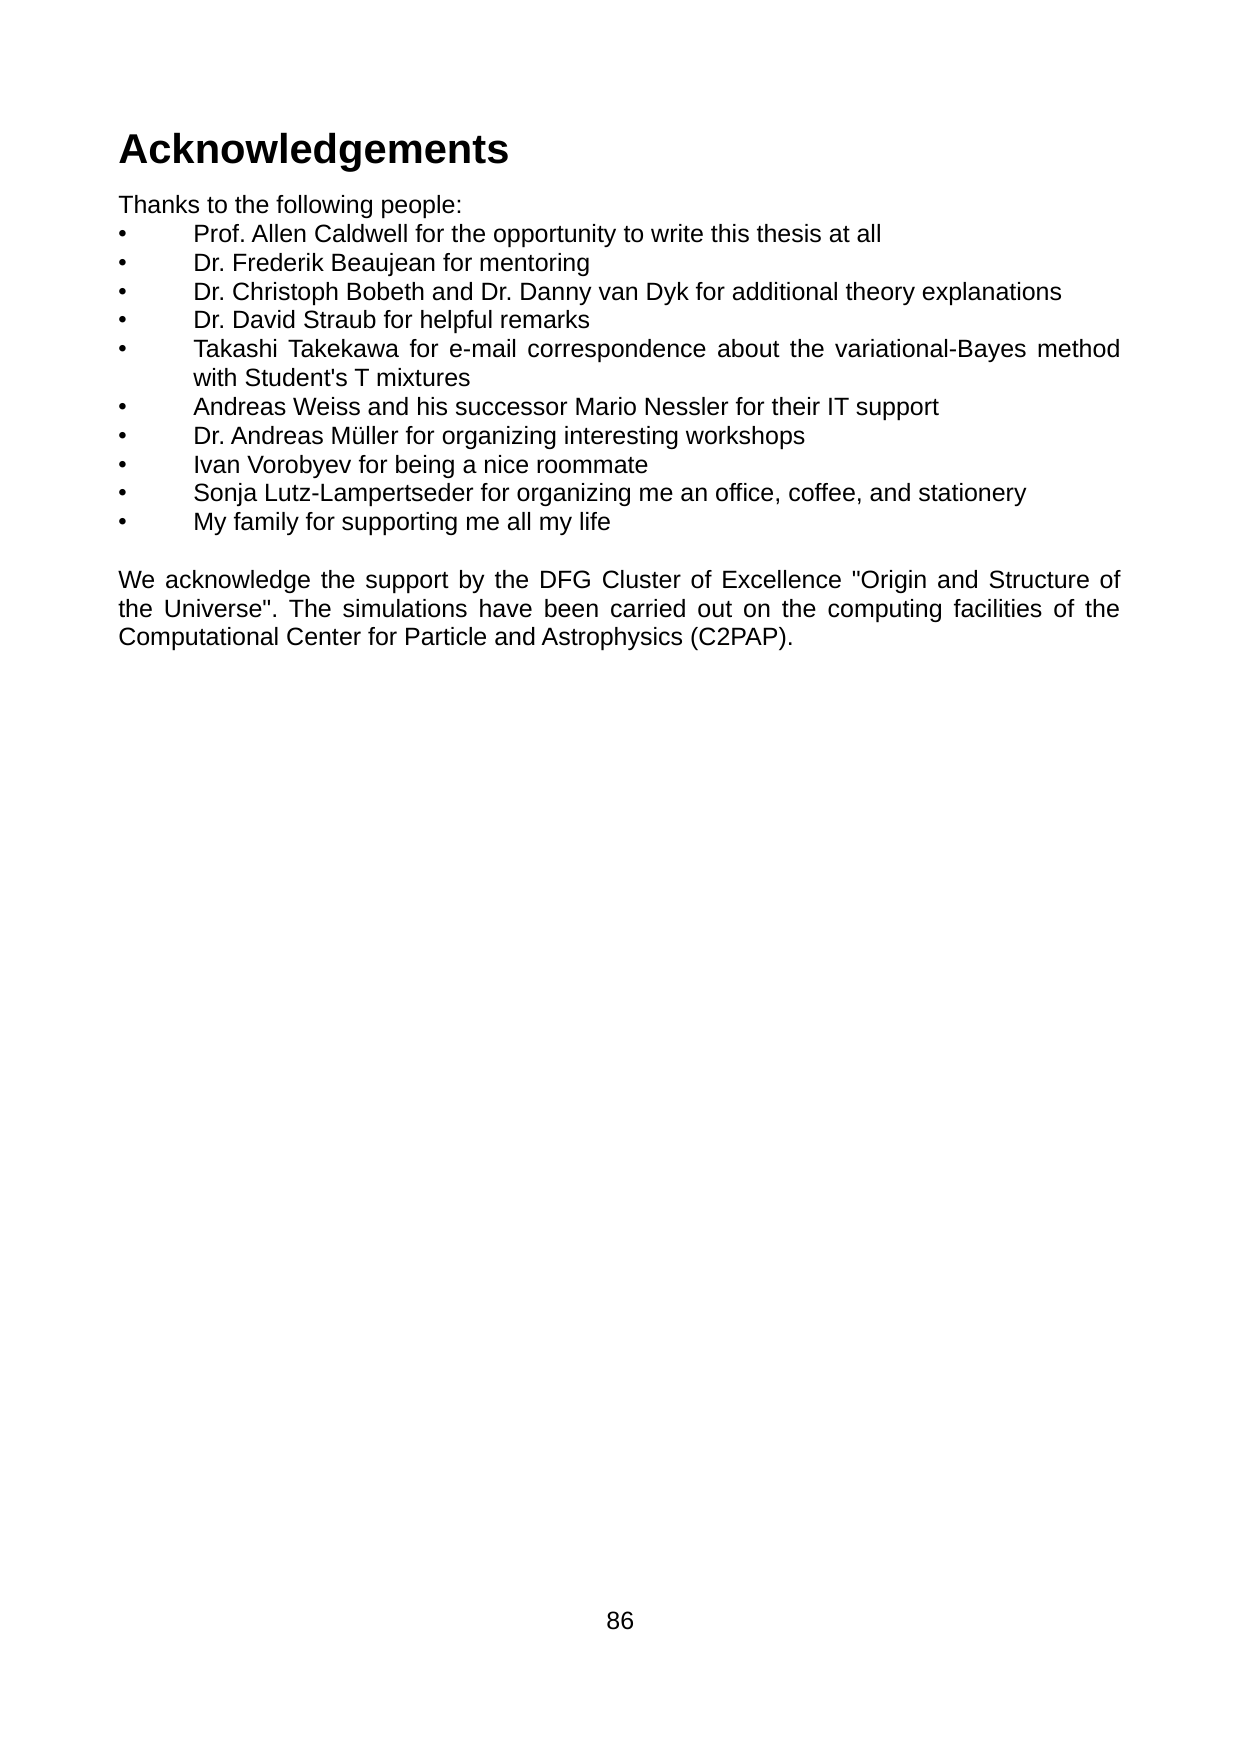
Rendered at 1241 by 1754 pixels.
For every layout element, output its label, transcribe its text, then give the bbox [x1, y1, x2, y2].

list Andreas Weiss and his successor Mario Nessler for their IT support [118, 392, 1122, 421]
list My family for supporting me all my life [118, 507, 1122, 536]
list Dr. David Straub for helpful remarks [118, 305, 1122, 334]
list Dr. Christoph Bobeth and Dr. Danny van Dyk for additional theory explanations [118, 277, 1122, 305]
list Takashi Takekawa for e-mail correspondence about the variational-Bayes method with Student's T mixtures [118, 334, 1122, 392]
list Sonja Lutz-Lampertseder for organizing me an office, coffee, and stationery [118, 478, 1122, 507]
text Acknowledgements [118, 124, 1122, 172]
text Thanks to the following people: [118, 190, 1122, 219]
list Dr. Andreas Müller for organizing interesting workshops [118, 421, 1122, 449]
list Dr. Frederik Beaujean for mentoring [118, 248, 1122, 277]
list We acknowledge the support by the DFG Cluster of Excellence "Origin and Structure of the Universe". The simulations have been carried out on the computing facilities of the Computational Center for Particle and Astrophysics (C2PAP). [118, 565, 1122, 651]
list Ivan Vorobyev for being a nice roommate [118, 449, 1122, 478]
list Prof. Allen Caldwell for the opportunity to write this thesis at all [118, 219, 1122, 248]
